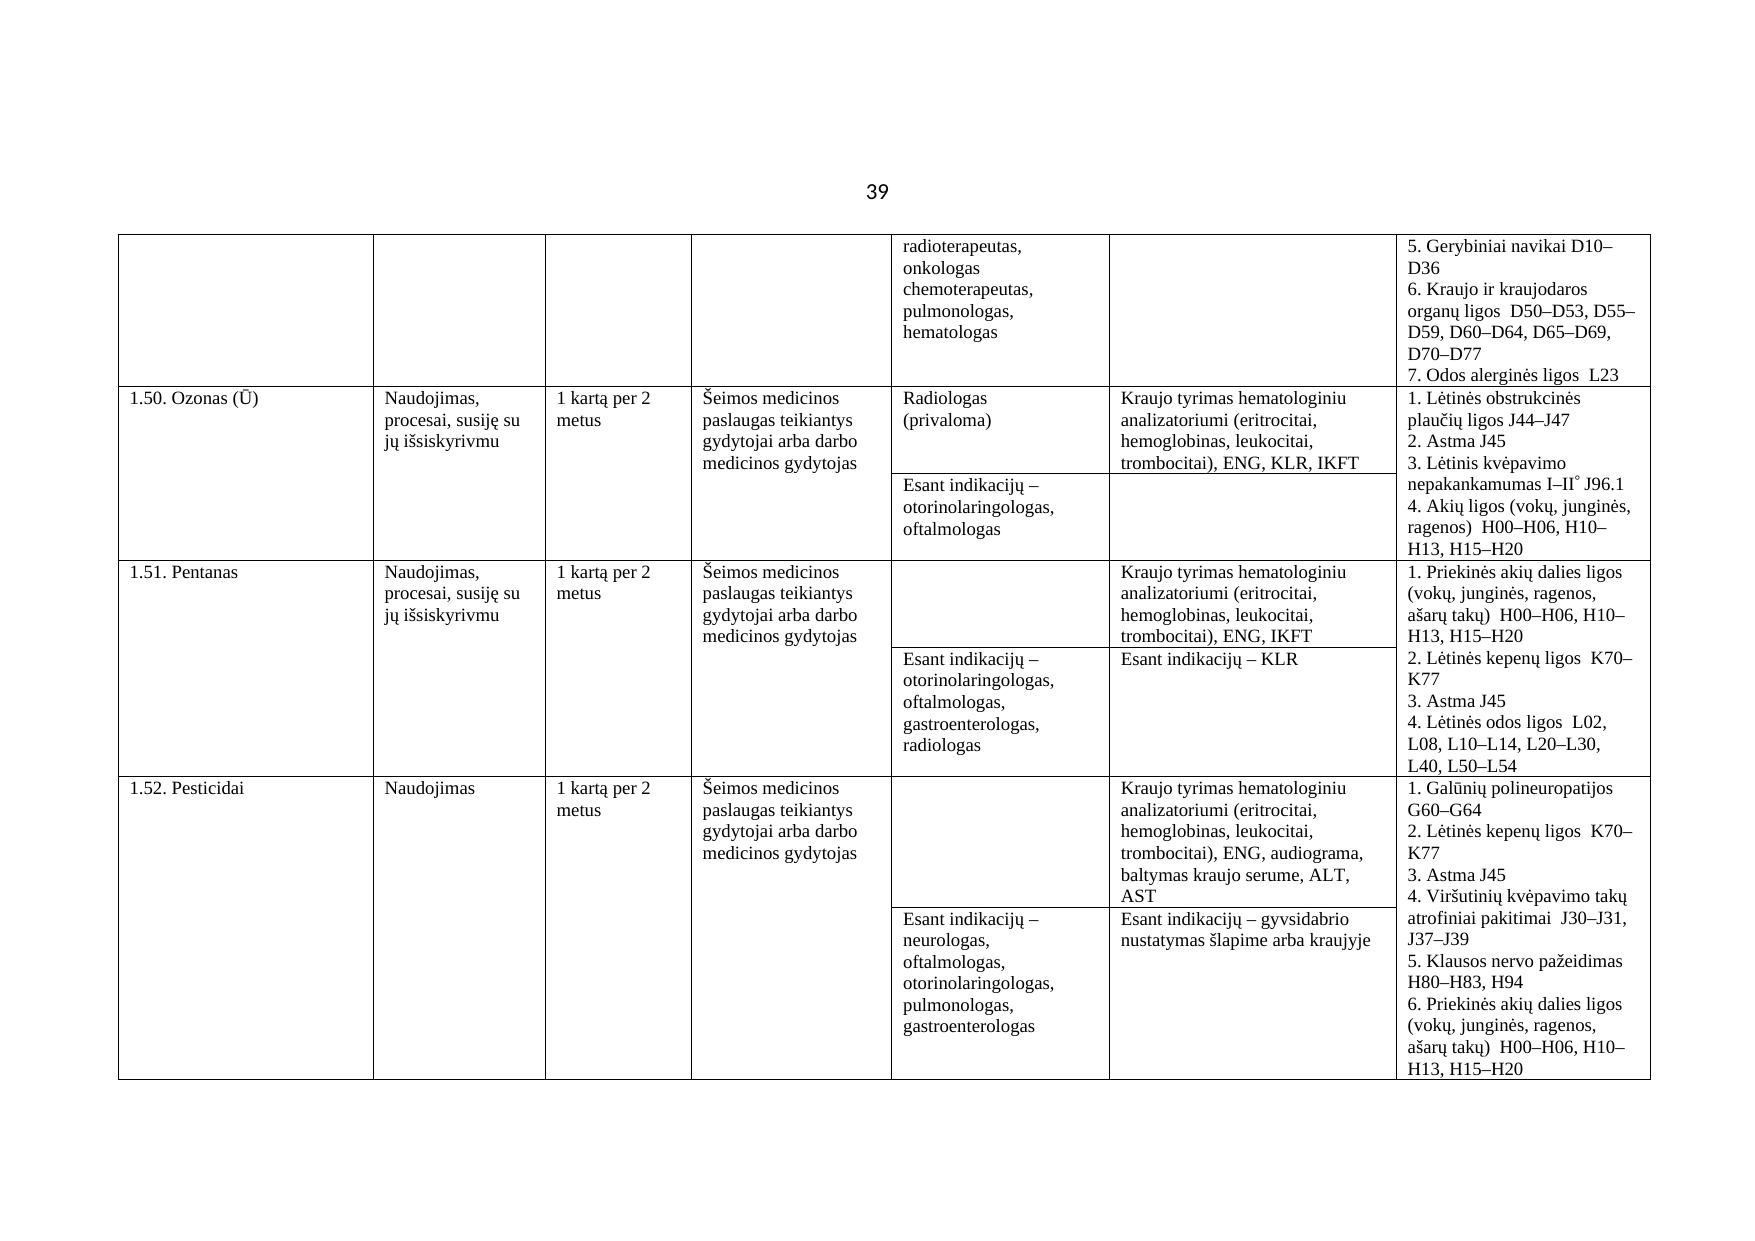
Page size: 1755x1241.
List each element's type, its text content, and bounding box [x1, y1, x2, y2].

table_cell 1 kartą per 2 metus [546, 777, 691, 1079]
table_cell Naudojimas [374, 777, 545, 1079]
table_cell [546, 235, 691, 386]
table_cell [1110, 474, 1396, 559]
table_cell Šeimos medicinos paslaugas teikiantys gydytojai arba darbo medicinos gydytojas [692, 561, 891, 776]
table_cell Kraujo tyrimas hematologiniu analizatoriumi (eritrocitai, hemoglobinas, leukocitai, trombocitai), ENG, IKFT [1110, 561, 1396, 647]
table_cell [892, 777, 1109, 907]
table_cell 1. Priekinės akių dalies ligos (vokų, junginės, ragenos, ašarų takų) H00–H06, H10–H13, H15–H20 2. Lėtinės kepenų ligos K70–K77 3. Astma J45 4. Lėtinės odos ligos L02, L08, L10–L14, L20–L30, L40, L50–L54 [1397, 561, 1650, 776]
table_cell 5. Gerybiniai navikai D10–D36 6. Kraujo ir kraujodaros organų ligos D50–D53, D55–D59, D60–D64, D65–D69, D70–D77 7. Odos alerginės ligos L23 [1397, 235, 1650, 386]
table_cell Naudojimas, procesai, susiję su jų išsiskyrivmu [374, 387, 545, 559]
table_cell 1. Galūnių polineuropatijos G60–G64 2. Lėtinės kepenų ligos K70–K77 3. Astma J45 4. Viršutinių kvėpavimo takų atrofiniai pakitimai J30–J31, J37–J39 5. Klausos nervo pažeidimas H80–H83, H94 6. Priekinės akių dalies ligos (vokų, junginės, ragenos, ašarų takų) H00–H06, H10–H13, H15–H20 [1397, 777, 1650, 1079]
table_cell Naudojimas, procesai, susiję su jų išsiskyrivmu [374, 561, 545, 776]
table_cell Šeimos medicinos paslaugas teikiantys gydytojai arba darbo medicinos gydytojas [692, 387, 891, 559]
table_cell [119, 235, 373, 386]
table_cell Radiologas (privaloma) [892, 387, 1109, 473]
table_cell 1 kartą per 2 metus [546, 387, 691, 559]
table_cell 1.51. Pentanas [119, 561, 373, 776]
table_cell [692, 235, 891, 386]
table_cell Esant indikacijų – gyvsidabrio nustatymas šlapime arba kraujyje [1110, 908, 1396, 1079]
table_cell Esant indikacijų – neurologas, oftalmologas, otorinolaringologas, pulmonologas, gastroenterologas [892, 908, 1109, 1079]
table_cell Esant indikacijų – otorinolaringologas, oftalmologas, gastroenterologas, radiologas [892, 648, 1109, 776]
table_cell 1. Lėtinės obstrukcinės plaučių ligos J44–J47 2. Astma J45 3. Lėtinis kvėpavimo nepakankamumas I–II J96.1 4. Akių ligos (vokų, junginės, ragenos) H00–H06, H10–H13, H15–H20 [1397, 387, 1650, 559]
table_cell [374, 235, 545, 386]
table_cell Šeimos medicinos paslaugas teikiantys gydytojai arba darbo medicinos gydytojas [692, 777, 891, 1079]
table_cell Esant indikacijų – KLR [1110, 648, 1396, 776]
table_cell 1.52. Pesticidai [119, 777, 373, 1079]
table_cell [892, 561, 1109, 647]
table_cell [1110, 235, 1396, 386]
table_cell radioterapeutas, onkologas chemoterapeutas, pulmonologas, hematologas [892, 235, 1109, 386]
table_cell Kraujo tyrimas hematologiniu analizatoriumi (eritrocitai, hemoglobinas, leukocitai, trombocitai), ENG, audiograma, baltymas kraujo serume, ALT, AST [1110, 777, 1396, 907]
table_cell 1 kartą per 2 metus [546, 561, 691, 776]
table_cell Esant indikacijų – otorinolaringologas, oftalmologas [892, 474, 1109, 559]
table_cell Kraujo tyrimas hematologiniu analizatoriumi (eritrocitai, hemoglobinas, leukocitai, trombocitai), ENG, KLR, IKFT [1110, 387, 1396, 473]
table_cell 1.50. Ozonas (Ū) [119, 387, 373, 559]
